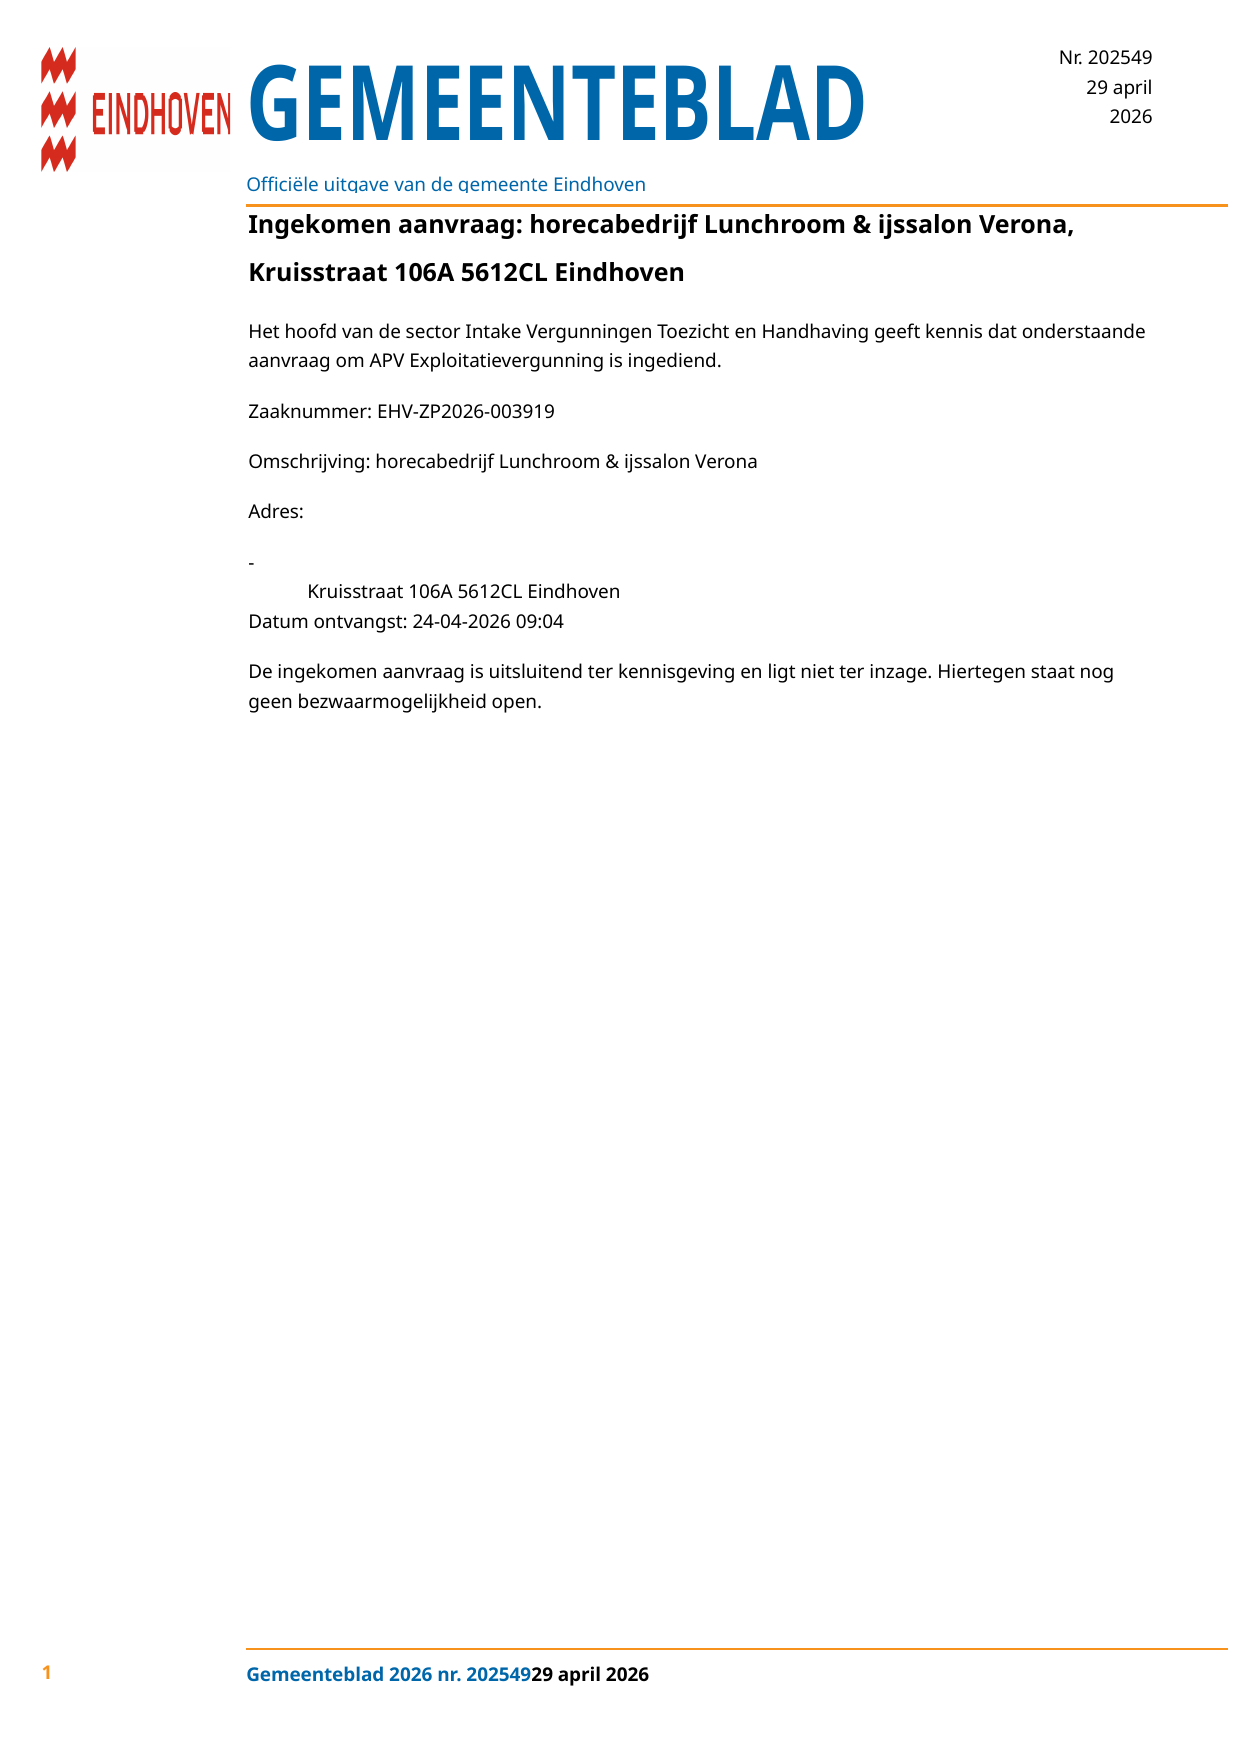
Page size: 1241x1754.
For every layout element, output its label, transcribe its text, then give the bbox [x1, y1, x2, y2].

text Omschrijving: horecabedrijf Lunchroom & ijssalon Verona [248, 448, 1152, 474]
text Ingekomen aanvraag: horecabedrijf Lunchroom & ijssalon Verona, Kruisstraat 106A 5612CL Eindhoven [248, 207, 1152, 288]
text Zaaknummer: EHV-ZP2026-003919 [248, 398, 1152, 424]
list Kruisstraat 106A 5612CL Eindhoven [248, 579, 1152, 604]
text De ingekomen aanvraag is uitsluitend ter kennisgeving en ligt niet ter inzage. Hiertegen staat nog geen bezwaarmogelijkheid open. [248, 659, 1152, 714]
picture [41, 47, 231, 172]
text Adres: [248, 499, 1152, 524]
text Het hoofd van de sector Intake Vergunningen Toezicht en Handhaving geeft kennis dat onderstaande aanvraag om APV Exploitatievergunning is ingediend. [248, 318, 1152, 373]
text Datum ontvangst: 24-04-2026 09:04 [248, 608, 1152, 634]
